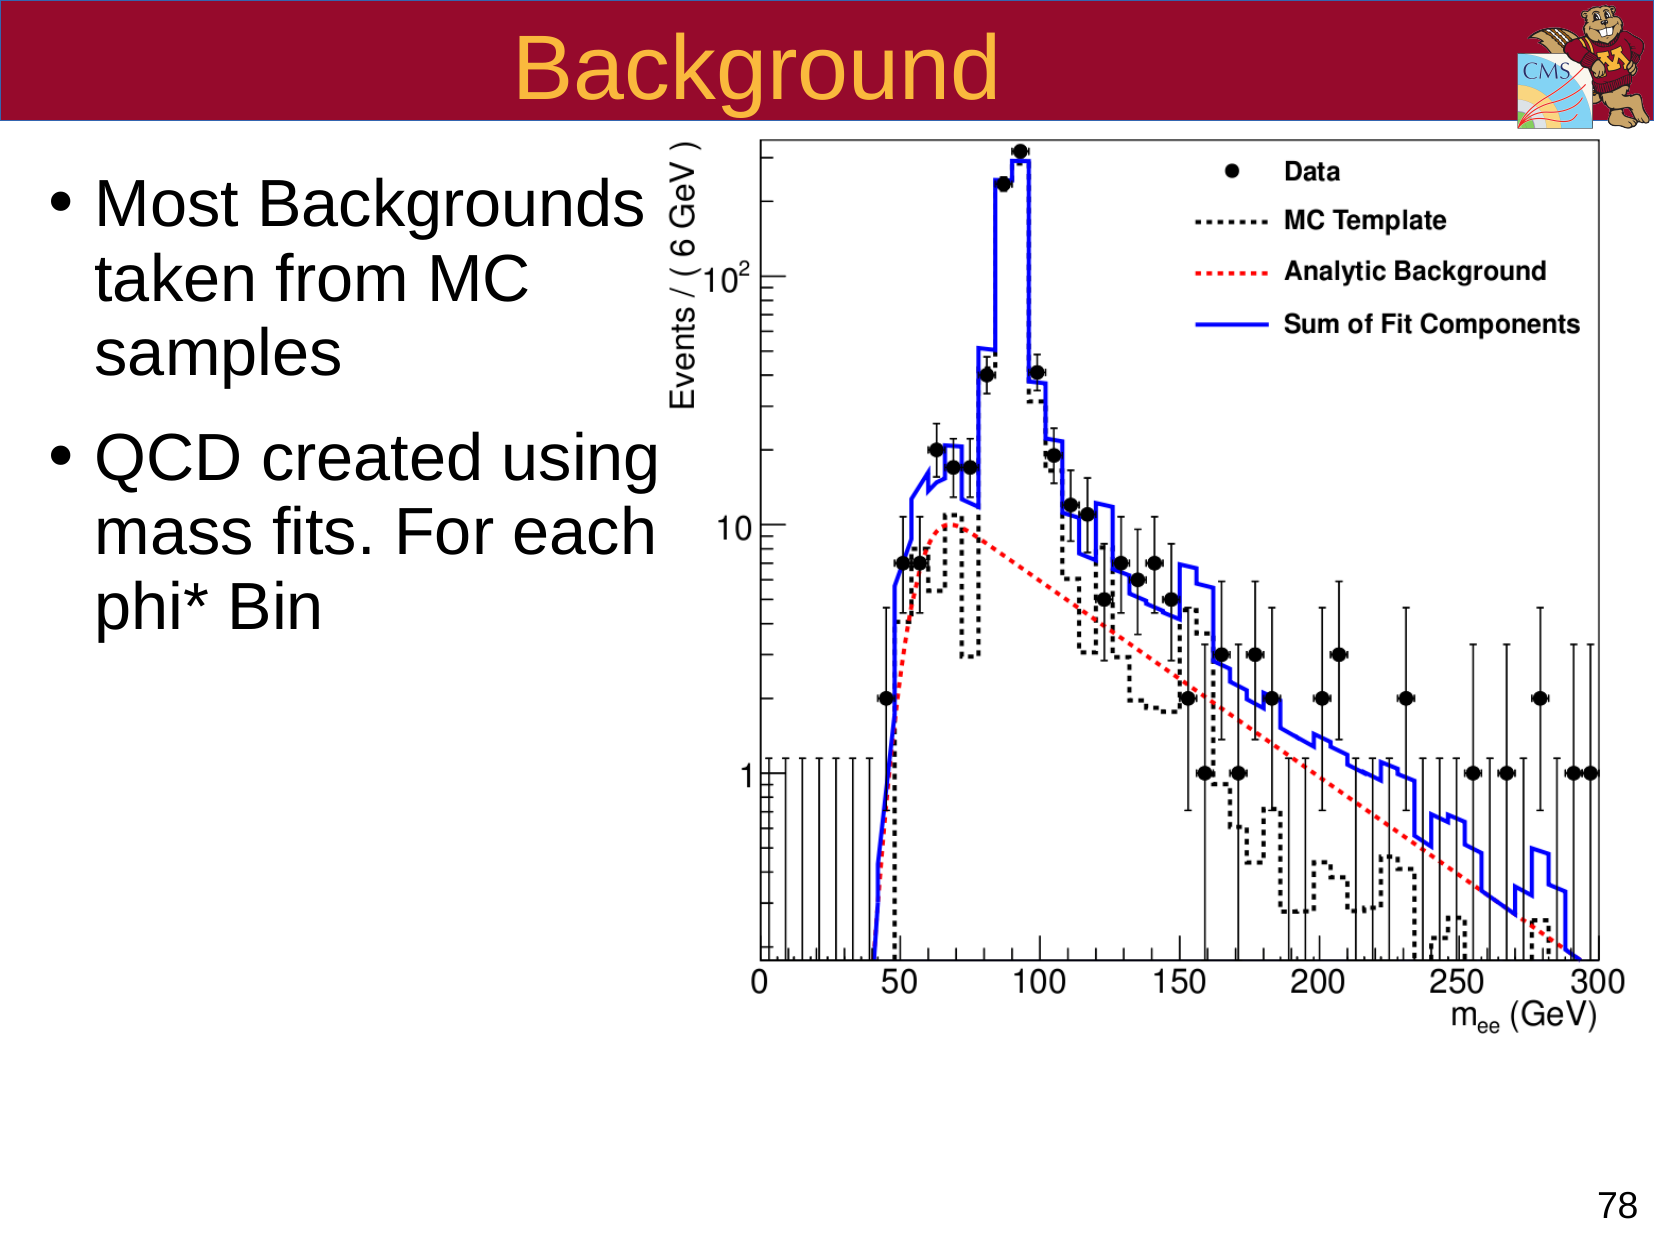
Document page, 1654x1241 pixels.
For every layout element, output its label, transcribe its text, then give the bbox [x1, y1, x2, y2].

list Most Backgrounds taken from MC samples QCD created using mass fits. For each phi* Bin [23, 165, 660, 886]
picture [660, 0, 1652, 1036]
title Background [0, 15, 1516, 121]
